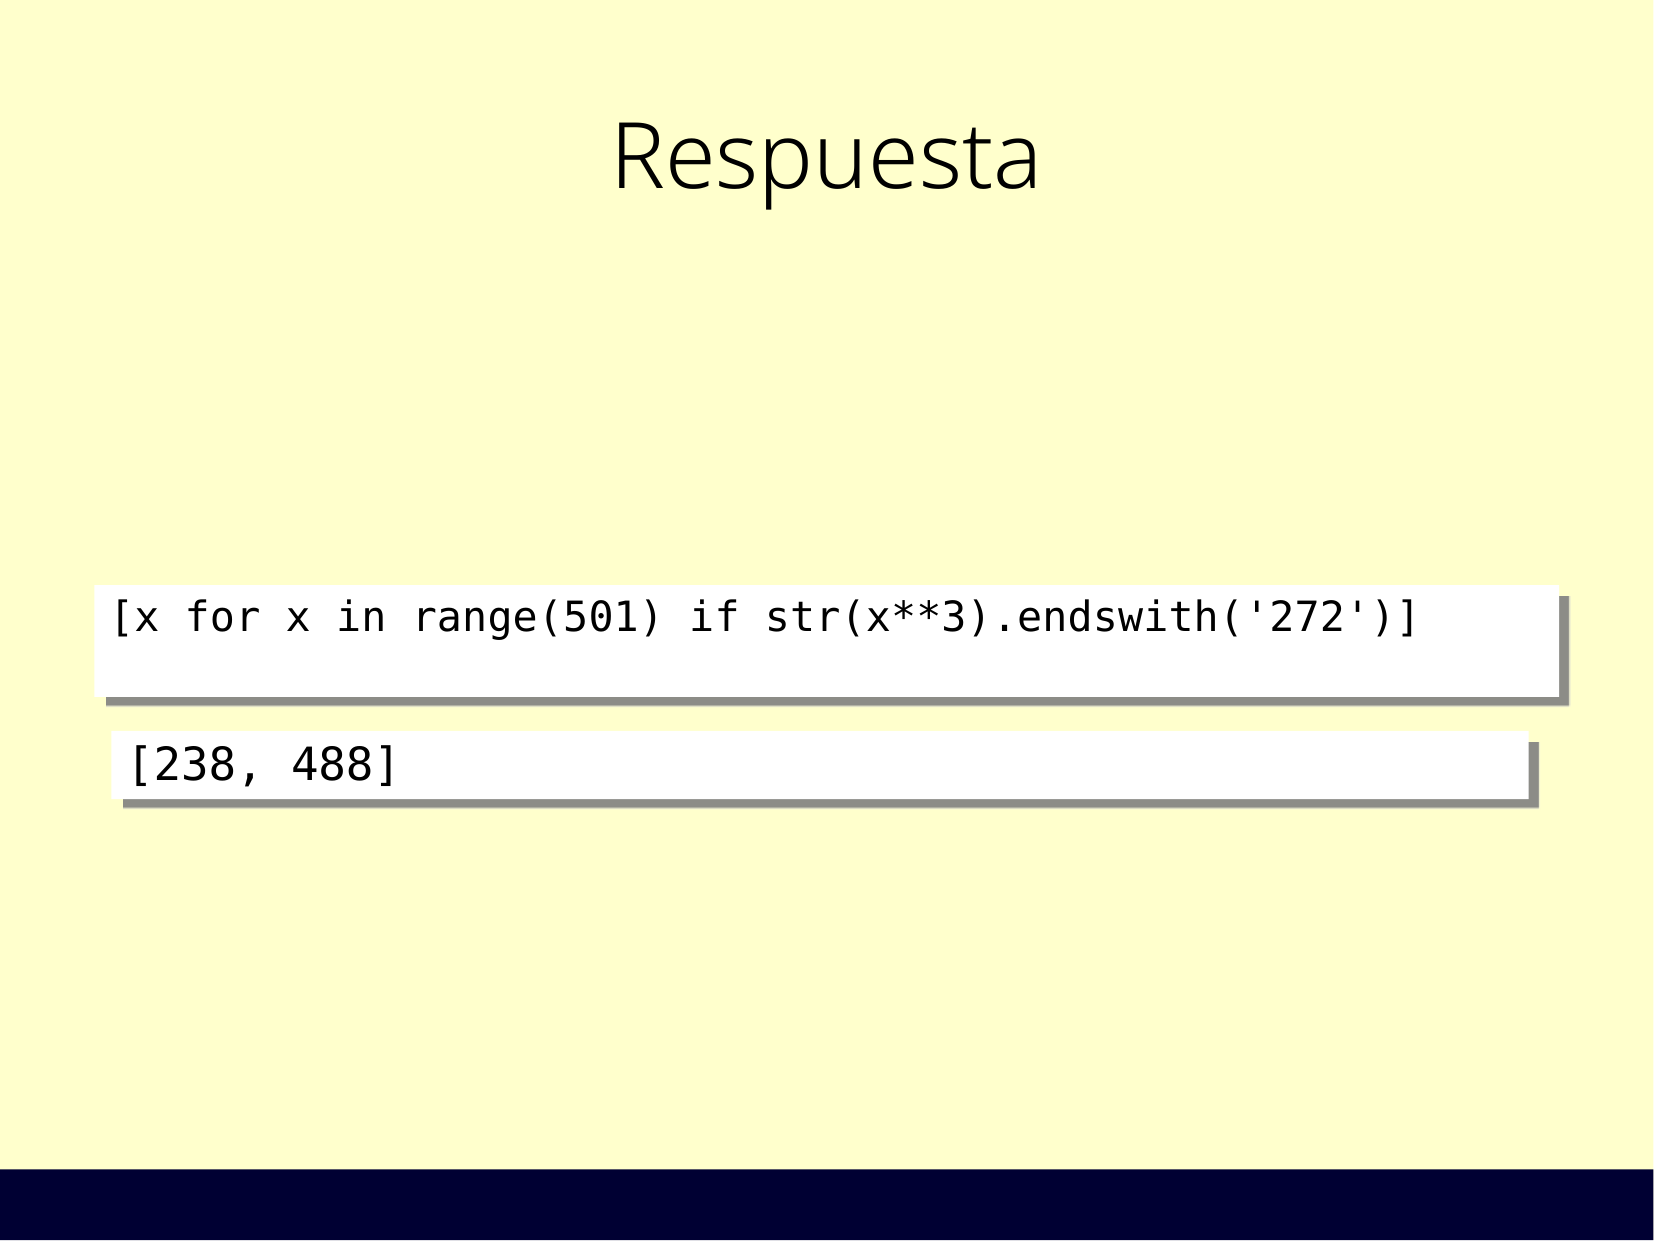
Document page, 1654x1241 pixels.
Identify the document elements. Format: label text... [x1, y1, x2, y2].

text_box [x for x in range(501) if str(x**3).endswith('272')] [94, 585, 1560, 697]
text_box [238, 488] [111, 730, 1529, 800]
title Respuesta [82, 49, 1571, 257]
